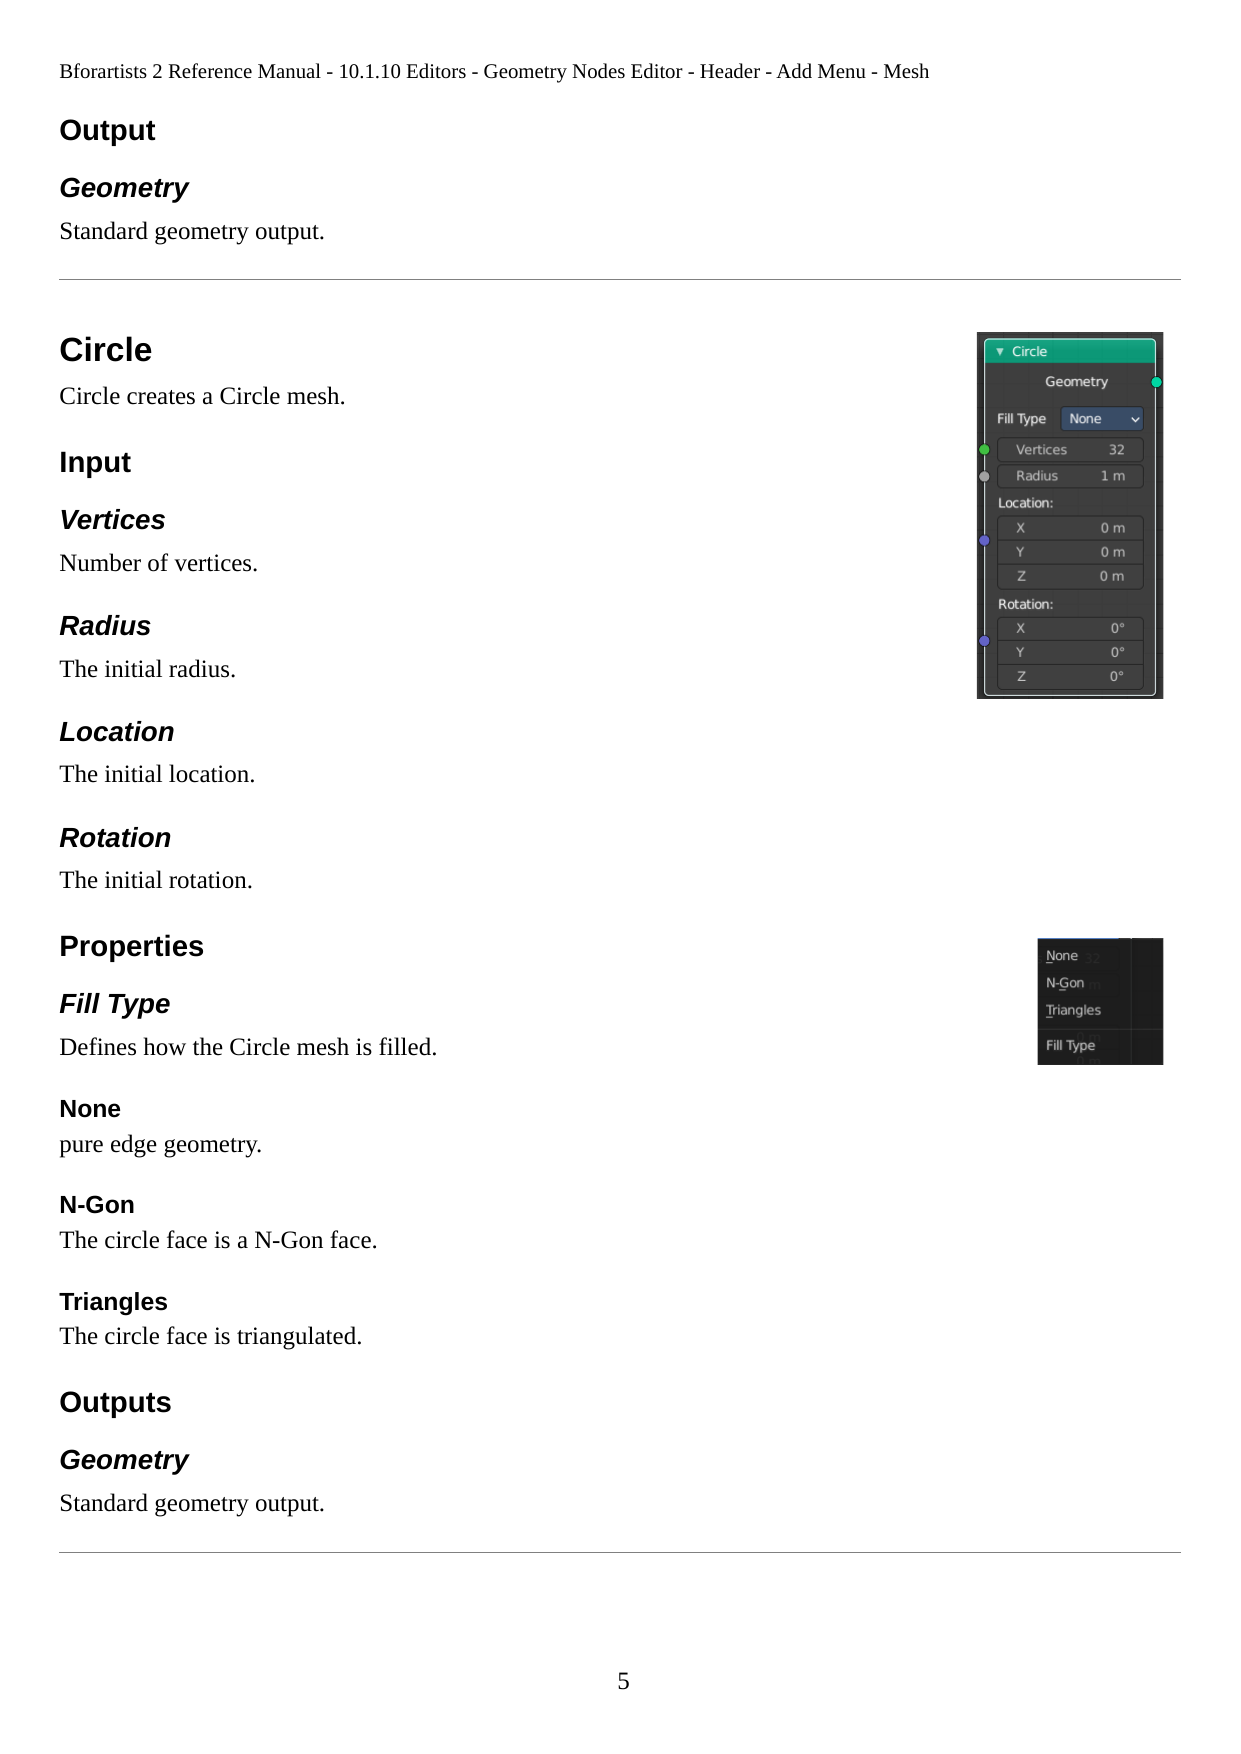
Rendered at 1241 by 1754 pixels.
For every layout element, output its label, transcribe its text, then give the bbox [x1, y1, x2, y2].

text The initial rotation. [59, 866, 1181, 894]
subtitle Triangles [59, 1287, 1181, 1315]
subtitle Output [59, 113, 1181, 146]
subtitle [1164, 444, 1181, 478]
subtitle Location [59, 715, 1181, 747]
subtitle Rotation [59, 821, 1181, 853]
subtitle Vertices [59, 503, 976, 535]
text Standard geometry output. [59, 1488, 1181, 1517]
text The circle face is a N-Gon face. [59, 1225, 1181, 1254]
subtitle Radius [59, 609, 976, 641]
text The initial location. [59, 759, 1181, 788]
text [1164, 548, 1181, 576]
subtitle N-Gon [59, 1190, 1181, 1219]
subtitle Outputs [59, 1385, 1181, 1419]
subtitle Properties [59, 929, 1181, 963]
text [1164, 654, 1181, 682]
subtitle None [59, 1094, 1181, 1122]
picture [1037, 938, 1164, 1065]
text Number of vertices. [59, 548, 976, 576]
text pure edge geometry. [59, 1129, 1181, 1157]
subtitle Circle [59, 330, 1181, 368]
text The circle face is triangulated. [59, 1321, 1181, 1350]
subtitle [1164, 988, 1181, 1020]
text Circle creates a Circle mesh. [59, 381, 976, 410]
subtitle [1164, 609, 1181, 641]
picture [976, 332, 1164, 699]
text Standard geometry output. [59, 216, 1181, 244]
subtitle Input [59, 444, 976, 478]
subtitle Fill Type [59, 988, 1037, 1020]
text The initial radius. [59, 654, 976, 682]
subtitle Geometry [59, 1444, 1181, 1476]
subtitle [1164, 503, 1181, 535]
text Defines how the Circle mesh is filled. [59, 1032, 1037, 1061]
subtitle Geometry [59, 171, 1181, 203]
